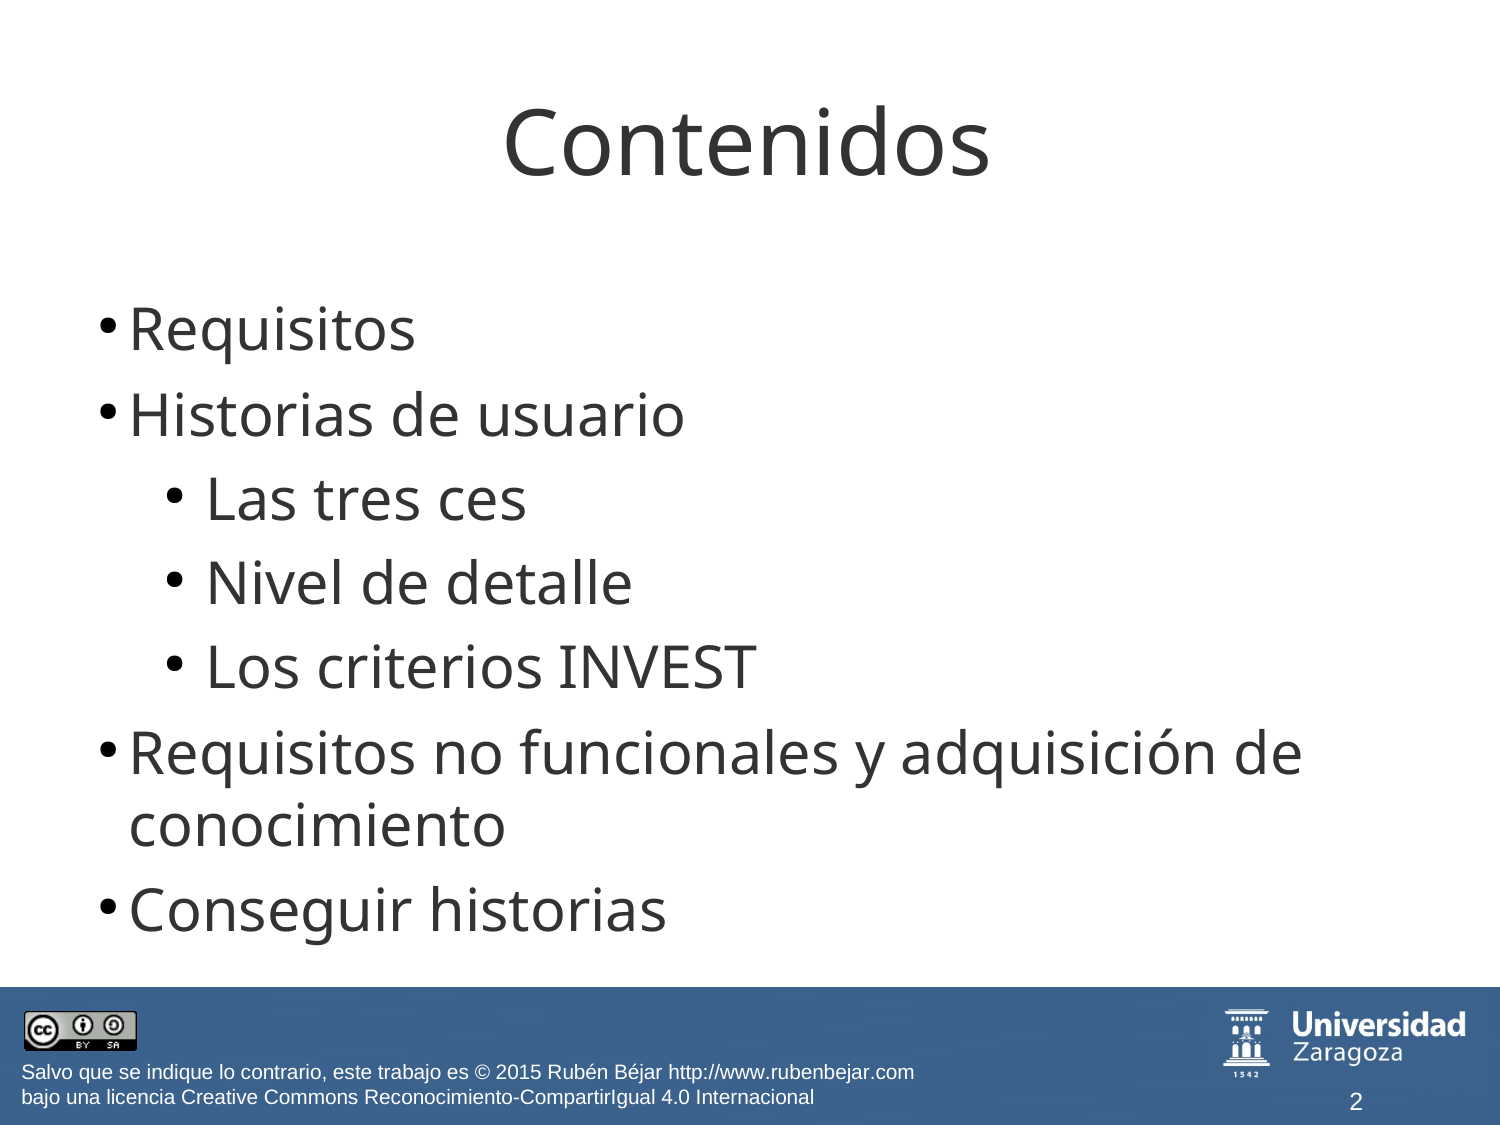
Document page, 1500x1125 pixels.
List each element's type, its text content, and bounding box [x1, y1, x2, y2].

picture [0, 987, 1500, 1125]
list Requisitos Historias de usuario Las tres ces Nivel de detalle Los criterios INVEST Requisitos no funcionales y adquisición de conocimiento Conseguir historias [82, 283, 1418, 957]
title Contenidos [74, 21, 1420, 257]
